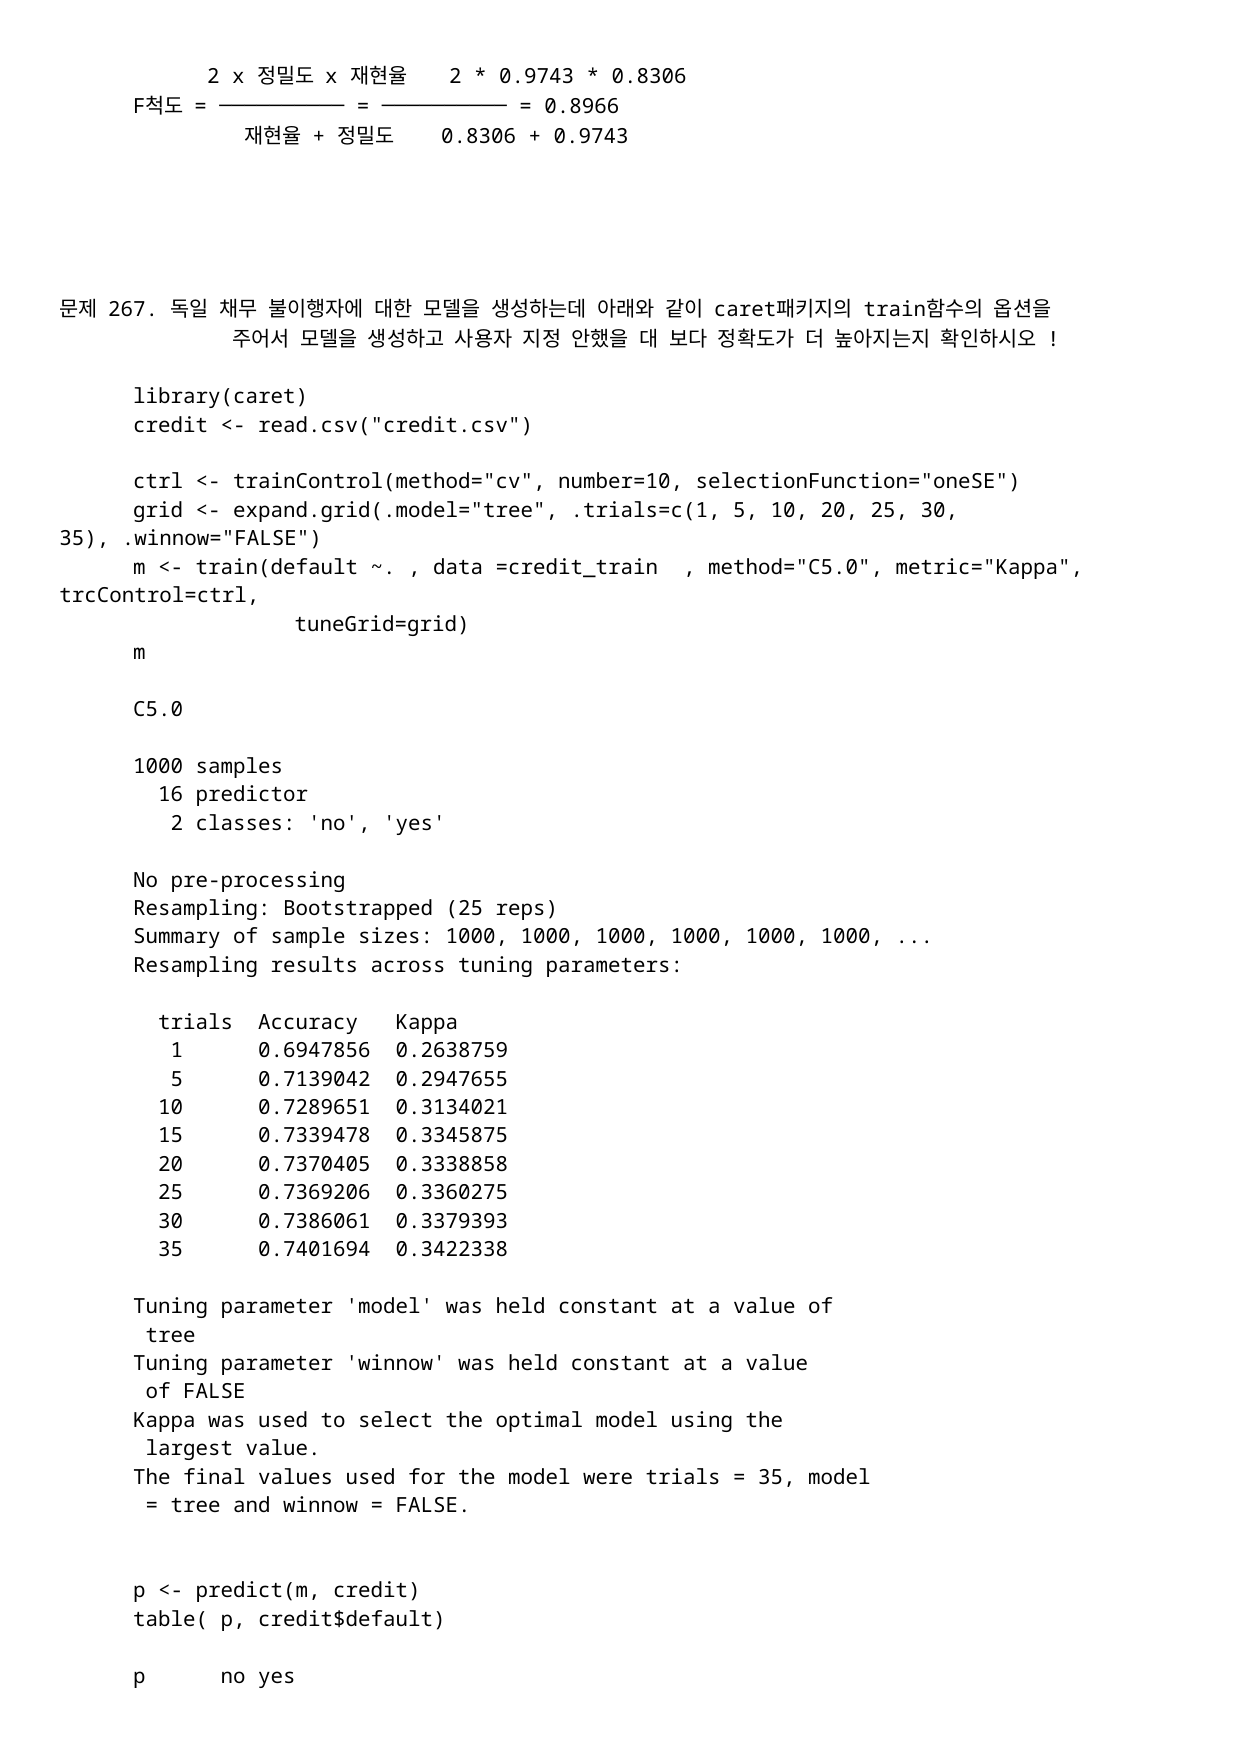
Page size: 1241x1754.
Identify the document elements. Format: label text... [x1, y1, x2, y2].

text Resampling results across tuning parameters: [59, 950, 1181, 978]
text 20 0.7370405 0.3338858 [59, 1149, 1181, 1177]
text trials Accuracy Kappa [59, 1007, 1181, 1035]
text credit <- read.csv("credit.csv") [59, 410, 1181, 438]
text m [59, 637, 1181, 666]
text 35 0.7401694 0.3422338 [59, 1234, 1181, 1263]
text F척도 = ────────── = ────────── = 0.8966 [59, 89, 1181, 120]
text p <- predict(m, credit) [59, 1576, 1181, 1604]
text tuneGrid=grid) [59, 609, 1181, 637]
text 1000 samples [59, 751, 1181, 779]
text Tuning parameter 'model' was held constant at a value of [59, 1291, 1181, 1320]
text 16 predictor [59, 779, 1181, 808]
text grid <- expand.grid(.model="tree", .trials=c(1, 5, 10, 20, 25, 30, 35), .winnow="FALSE") [59, 495, 1181, 552]
text 2 classes: 'no', 'yes' [59, 808, 1181, 836]
text Tuning parameter 'winnow' was held constant at a value [59, 1348, 1181, 1377]
text No pre-processing [59, 865, 1181, 893]
text C5.0 [59, 694, 1181, 722]
text ctrl <- trainControl(method="cv", number=10, selectionFunction="oneSE") [59, 467, 1181, 495]
text table( p, credit$default) [59, 1604, 1181, 1632]
text 1 0.6947856 0.2638759 [59, 1035, 1181, 1064]
text Kappa was used to select the optimal model using the [59, 1405, 1181, 1433]
text 25 0.7369206 0.3360275 [59, 1177, 1181, 1206]
text Resampling: Bootstrapped (25 reps) [59, 893, 1181, 922]
text library(caret) [59, 381, 1181, 410]
text 5 0.7139042 0.2947655 [59, 1064, 1181, 1092]
text 30 0.7386061 0.3379393 [59, 1206, 1181, 1234]
text largest value. [59, 1433, 1181, 1462]
text = tree and winnow = FALSE. [59, 1490, 1181, 1519]
text of FALSE [59, 1377, 1181, 1405]
text 2 x 정밀도 x 재현율 2 * 0.9743 * 0.8306 [59, 59, 1181, 89]
text 재현율 + 정밀도 0.8306 + 0.9743 [59, 120, 1181, 150]
text p no yes [59, 1661, 1181, 1689]
text Summary of sample sizes: 1000, 1000, 1000, 1000, 1000, 1000, ... [59, 922, 1181, 950]
text m <- train(default ~. , data =credit_train , method="C5.0", metric="Kappa", trcControl=ctrl, [59, 552, 1181, 609]
text tree [59, 1320, 1181, 1348]
text 15 0.7339478 0.3345875 [59, 1121, 1181, 1149]
text 문제 267. 독일 채무 불이행자에 대한 모델을 생성하는데 아래와 같이 caret패키지의 train함수의 옵션을 [59, 292, 1181, 322]
text 주어서 모델을 생성하고 사용자 지정 안했을 대 보다 정확도가 더 높아지는지 확인하시오 ! [59, 322, 1181, 353]
text The final values used for the model were trials = 35, model [59, 1462, 1181, 1490]
text 10 0.7289651 0.3134021 [59, 1092, 1181, 1121]
